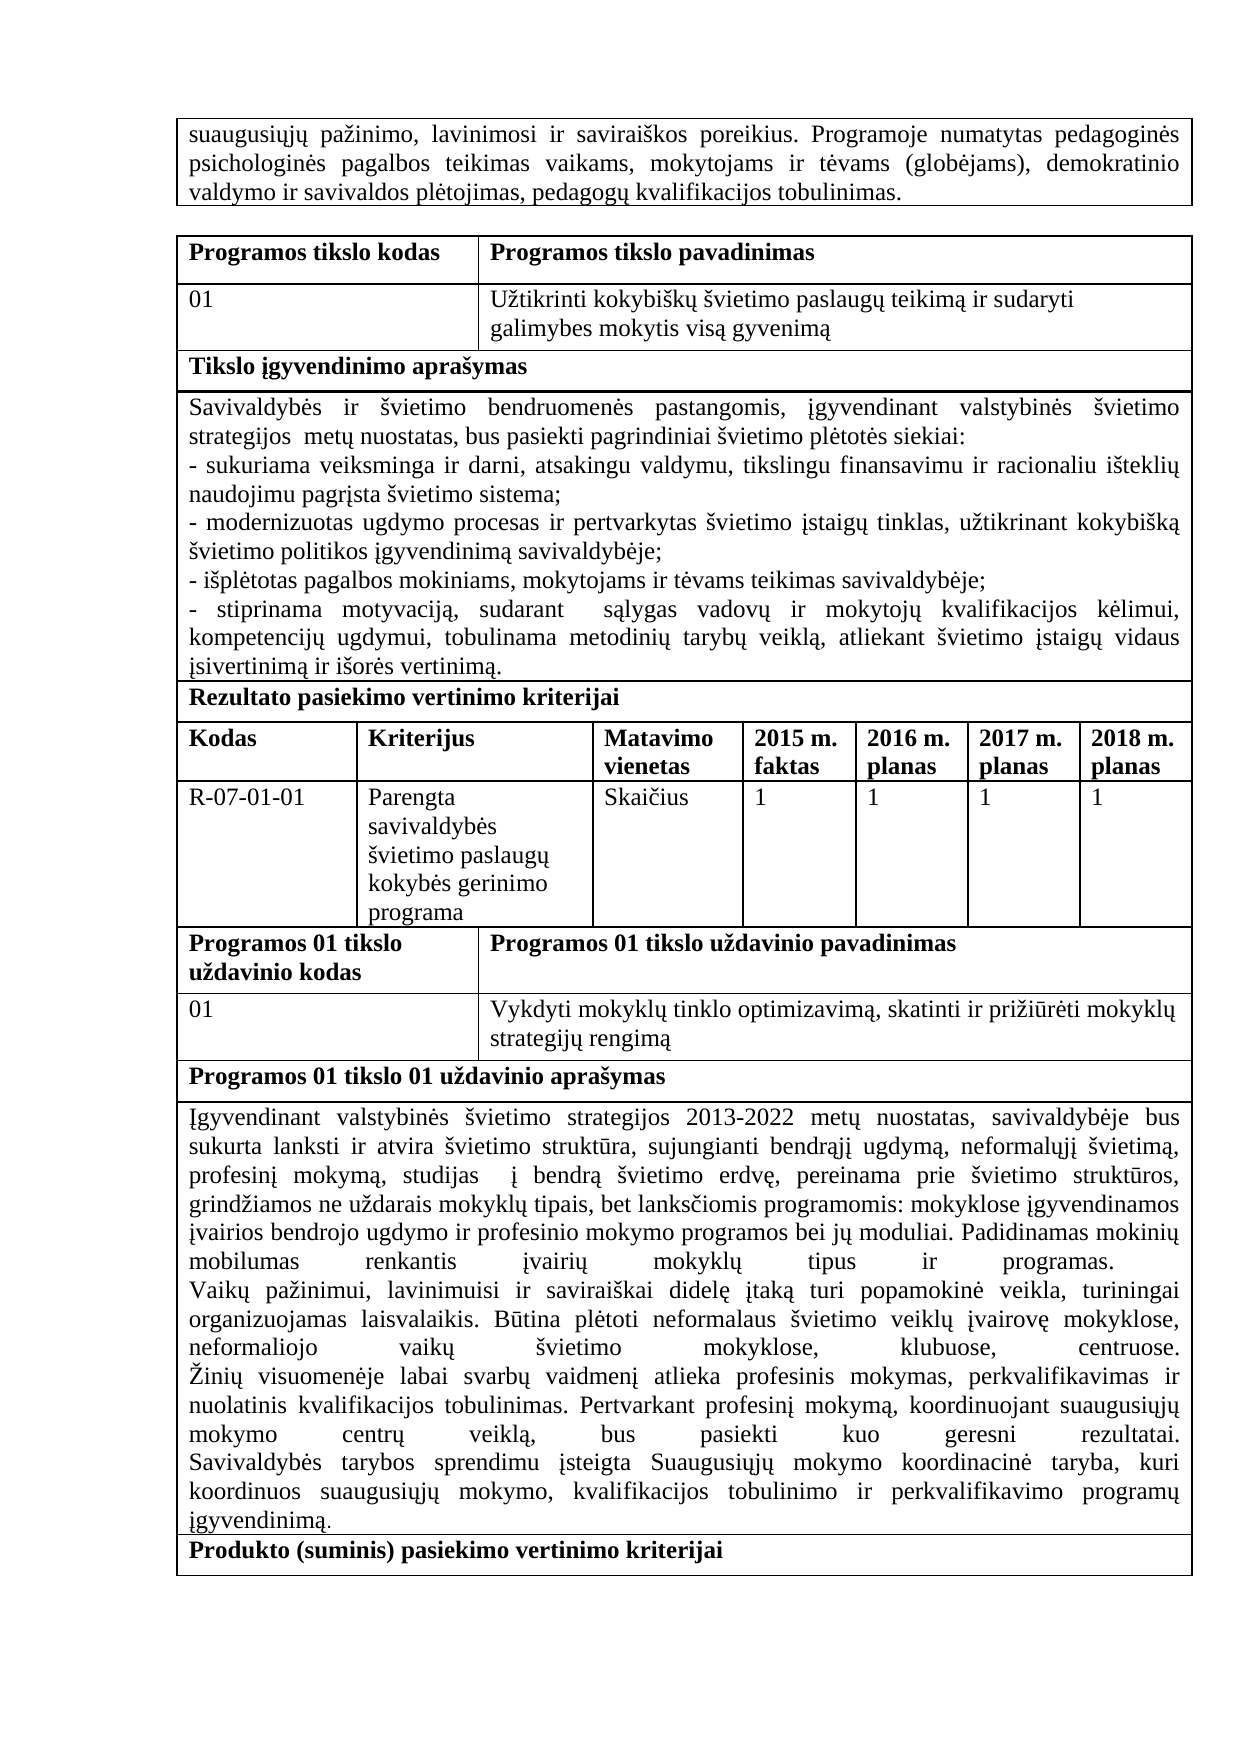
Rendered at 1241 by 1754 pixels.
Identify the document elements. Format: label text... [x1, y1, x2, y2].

table_cell Produkto (suminis) pasiekimo vertinimo kriterijai [178, 1535, 1191, 1575]
table_cell 2015 m. faktas [744, 723, 855, 780]
table_header Programos tikslo pavadinimas [479, 237, 1191, 282]
table_cell Kodas [178, 723, 356, 780]
table_cell Tikslo įgyvendinimo aprašymas [178, 351, 1191, 390]
table_cell Matavimo vienetas [594, 723, 742, 780]
table_cell R-07-01-01 [178, 782, 356, 926]
table_cell 1 [744, 782, 855, 926]
table_cell Kriterijus [358, 723, 592, 780]
table_cell 01 [178, 285, 478, 350]
table_cell Vykdyti mokyklų tinklo optimizavimą, skatinti ir prižiūrėti mokyklų strategijų rengimą [479, 994, 1191, 1060]
table_cell Skaičius [594, 782, 742, 926]
table_cell Rezultato pasiekimo vertinimo kriterijai [178, 682, 1191, 721]
table_cell 1 [857, 782, 967, 926]
table_cell 01 [178, 994, 478, 1060]
table_cell suaugusiųjų pažinimo, lavinimosi ir saviraiškos poreikius. Programoje numatytas pedagoginės psichologinės pagalbos teikimas vaikams, mokytojams ir tėvams (globėjams), demokratinio valdymo ir savivaldos plėtojimas, pedagogų kvalifikacijos tobulinimas. [178, 119, 1191, 205]
table_header Programos tikslo kodas [178, 237, 478, 282]
table_cell Programos 01 tikslo uždavinio pavadinimas [479, 928, 1191, 993]
table_cell Programos 01 tikslo uždavinio kodas [178, 928, 478, 993]
table_cell Programos 01 tikslo 01 uždavinio aprašymas [178, 1061, 1191, 1101]
table_cell 1 [969, 782, 1079, 926]
table_cell 2017 m. planas [969, 723, 1079, 780]
table_cell Savivaldybės ir švietimo bendruomenės pastangomis, įgyvendinant valstybinės švietimo strategijos metų nuostatas, bus pasiekti pagrindiniai švietimo plėtotės siekiai: - sukuriama veiksminga ir darni, atsakingu valdymu, tikslingu finansavimu ir racionaliu išteklių naudojimu pagrįsta švietimo sistema; - modernizuotas ugdymo procesas ir pertvarkytas švietimo įstaigų tinklas, užtikrinant kokybišką švietimo politikos įgyvendinimą savivaldybėje; - išplėtotas pagalbos mokiniams, mokytojams ir tėvams teikimas savivaldybėje; - stiprinama motyvaciją, sudarant sąlygas vadovų ir mokytojų kvalifikacijos kėlimui, kompetencijų ugdymui, tobulinama metodinių tarybų veiklą, atliekant švietimo įstaigų vidaus įsivertinimą ir išorės vertinimą. [178, 393, 1191, 680]
table_cell Įgyvendinant valstybinės švietimo strategijos 2013-2022 metų nuostatas, savivaldybėje bus sukurta lanksti ir atvira švietimo struktūra, sujungianti bendrąjį ugdymą, neformalųjį švietimą, profesinį mokymą, studijas į bendrą švietimo erdvę, pereinama prie švietimo struktūros, grindžiamos ne uždarais mokyklų tipais, bet lanksčiomis programomis: mokyklose įgyvendinamos įvairios bendrojo ugdymo ir profesinio mokymo programos bei jų moduliai. Padidinamas mokinių mobilumas renkantis įvairių mokyklų tipus ir programas. Vaikų pažinimui, lavinimuisi ir saviraiškai didelę įtaką turi popamokinė veikla, turiningai organizuojamas laisvalaikis. Būtina plėtoti neformalaus švietimo veiklų įvairovę mokyklose, neformaliojo vaikų švietimo mokyklose, klubuose, centruose. Žinių visuomenėje labai svarbų vaidmenį atlieka profesinis mokymas, perkvalifikavimas ir nuolatinis kvalifikacijos tobulinimas. Pertvarkant profesinį mokymą, koordinuojant suaugusiųjų mokymo centrų veiklą, bus pasiekti kuo geresni rezultatai. Savivaldybės tarybos sprendimu įsteigta Suaugusiųjų mokymo koordinacinė taryba, kuri koordinuos suaugusiųjų mokymo, kvalifikacijos tobulinimo ir perkvalifikavimo programų įgyvendinimą. [178, 1103, 1191, 1534]
table_cell 1 [1081, 782, 1191, 926]
table_cell 2016 m. planas [857, 723, 967, 780]
table_cell 2018 m. planas [1081, 723, 1191, 780]
table_cell Parengta savivaldybės švietimo paslaugų kokybės gerinimo programa [358, 782, 592, 926]
table_cell Užtikrinti kokybiškų švietimo paslaugų teikimą ir sudaryti galimybes mokytis visą gyvenimą [479, 285, 1191, 350]
